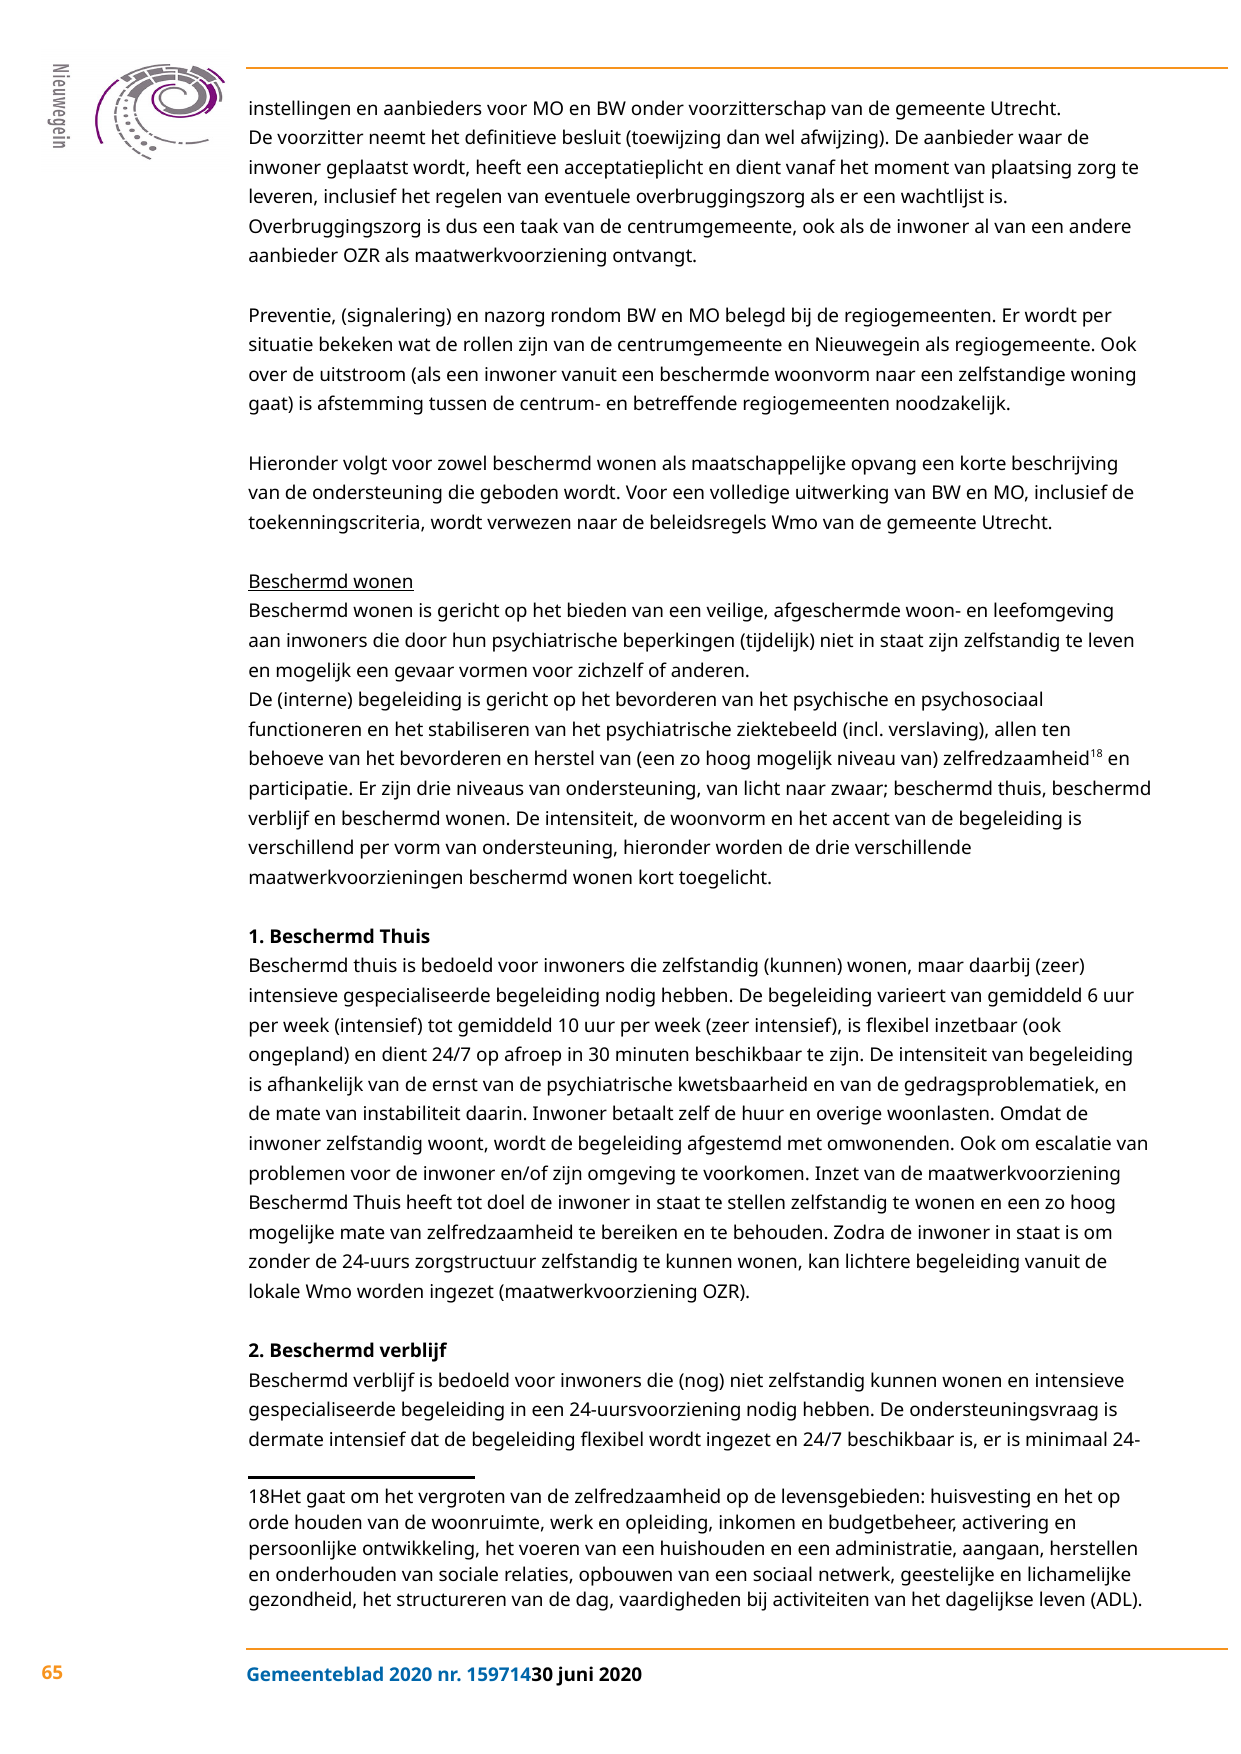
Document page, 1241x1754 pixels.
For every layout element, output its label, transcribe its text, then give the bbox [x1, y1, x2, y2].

text 1. Beschermd Thuis [248, 923, 1152, 949]
text Beschermd verblijf is bedoeld voor inwoners die (nog) niet zelfstandig kunnen wonen en intensieve gespecialiseerde begeleiding in een 24-uursvoorziening nodig hebben. De ondersteuningsvraag is dermate intensief dat de begeleiding flexibel wordt ingezet en 24/7 beschikbaar is, er is minimaal 24- [248, 1367, 1152, 1452]
text Beschermd wonen is gericht op het bieden van een veilige, afgeschermde woon- en leefomgeving aan inwoners die door hun psychiatrische beperkingen (tijdelijk) niet in staat zijn zelfstandig te leven en mogelijk een gevaar vormen voor zichzelf of anderen. [248, 598, 1152, 683]
text 2. Beschermd verblijf [248, 1337, 1152, 1363]
text Hieronder volgt voor zowel beschermd wonen als maatschappelijke opvang een korte beschrijving van de ondersteuning die geboden wordt. Voor een volledige uitwerking van BW en MO, inclusief de toekenningscriteria, wordt verwezen naar de beleidsregels Wmo van de gemeente Utrecht. [248, 450, 1152, 535]
text Preventie, (signalering) en nazorg rondom BW en MO belegd bij de regiogemeenten. Er wordt per situatie bekeken wat de rollen zijn van de centrumgemeente en Nieuwegein als regiogemeente. Ook over de uitstroom (als een inwoner vanuit een beschermde woonvorm naar een zelfstandige woning gaat) is afstemming tussen de centrum- en betreffende regiogemeenten noodzakelijk. [248, 302, 1152, 416]
text Beschermd thuis is bedoeld voor inwoners die zelfstandig (kunnen) wonen, maar daarbij (zeer) intensieve gespecialiseerde begeleiding nodig hebben. De begeleiding varieert van gemiddeld 6 uur per week (intensief) tot gemiddeld 10 uur per week (zeer intensief), is flexibel inzetbaar (ook ongepland) en dient 24/7 op afroep in 30 minuten beschikbaar te zijn. De intensiteit van begeleiding is afhankelijk van de ernst van de psychiatrische kwetsbaarheid en van de gedragsproblematiek, en de mate van instabiliteit daarin. Inwoner betaalt zelf de huur en overige woonlasten. Omdat de inwoner zelfstandig woont, wordt de begeleiding afgestemd met omwonenden. Ook om escalatie van problemen voor de inwoner en/of zijn omgeving te voorkomen. Inzet van de maatwerkvoorziening Beschermd Thuis heeft tot doel de inwoner in staat te stellen zelfstandig te wonen en een zo hoog mogelijke mate van zelfredzaamheid te bereiken en te behouden. Zodra de inwoner in staat is om zonder de 24-uurs zorgstructuur zelfstandig te kunnen wonen, kan lichtere begeleiding vanuit de lokale Wmo worden ingezet (maatwerkvoorziening OZR). [248, 953, 1152, 1304]
text De voorzitter neemt het definitieve besluit (toewijzing dan wel afwijzing). De aanbieder waar de inwoner geplaatst wordt, heeft een acceptatieplicht en dient vanaf het moment van plaatsing zorg te leveren, inclusief het regelen van eventuele overbruggingszorg als er een wachtlijst is. Overbruggingszorg is dus een taak van de centrumgemeente, ook als de inwoner al van een andere aanbieder OZR als maatwerkvoorziening ontvangt. [248, 124, 1152, 268]
picture [41, 47, 231, 172]
text Het gaat om het vergroten van de zelfredzaamheid op de levensgebieden: huisvesting en het op orde houden van de woonruimte, werk en opleiding, inkomen en budgetbeheer, activering en persoonlijke ontwikkeling, het voeren van een huishouden en een administratie, aangaan, herstellen en onderhouden van sociale relaties, opbouwen van een sociaal netwerk, geestelijke en lichamelijke gezondheid, het structureren van de dag, vaardigheden bij activiteiten van het dagelijkse leven (ADL). [248, 1483, 1152, 1612]
text instellingen en aanbieders voor MO en BW onder voorzitterschap van de gemeente Utrecht. [248, 95, 1152, 121]
text Beschermd wonen [248, 568, 1152, 594]
text De (interne) begeleiding is gericht op het bevorderen van het psychische en psychosociaal functioneren en het stabiliseren van het psychiatrische ziektebeeld (incl. verslaving), allen ten behoeve van het bevorderen en herstel van (een zo hoog mogelijk niveau van) zelfredzaamheid en participatie. Er zijn drie niveaus van ondersteuning, van licht naar zwaar; beschermd thuis, beschermd verblijf en beschermd wonen. De intensiteit, de woonvorm en het accent van de begeleiding is verschillend per vorm van ondersteuning, hieronder worden de drie verschillende maatwerkvoorzieningen beschermd wonen kort toegelicht. [248, 686, 1152, 890]
